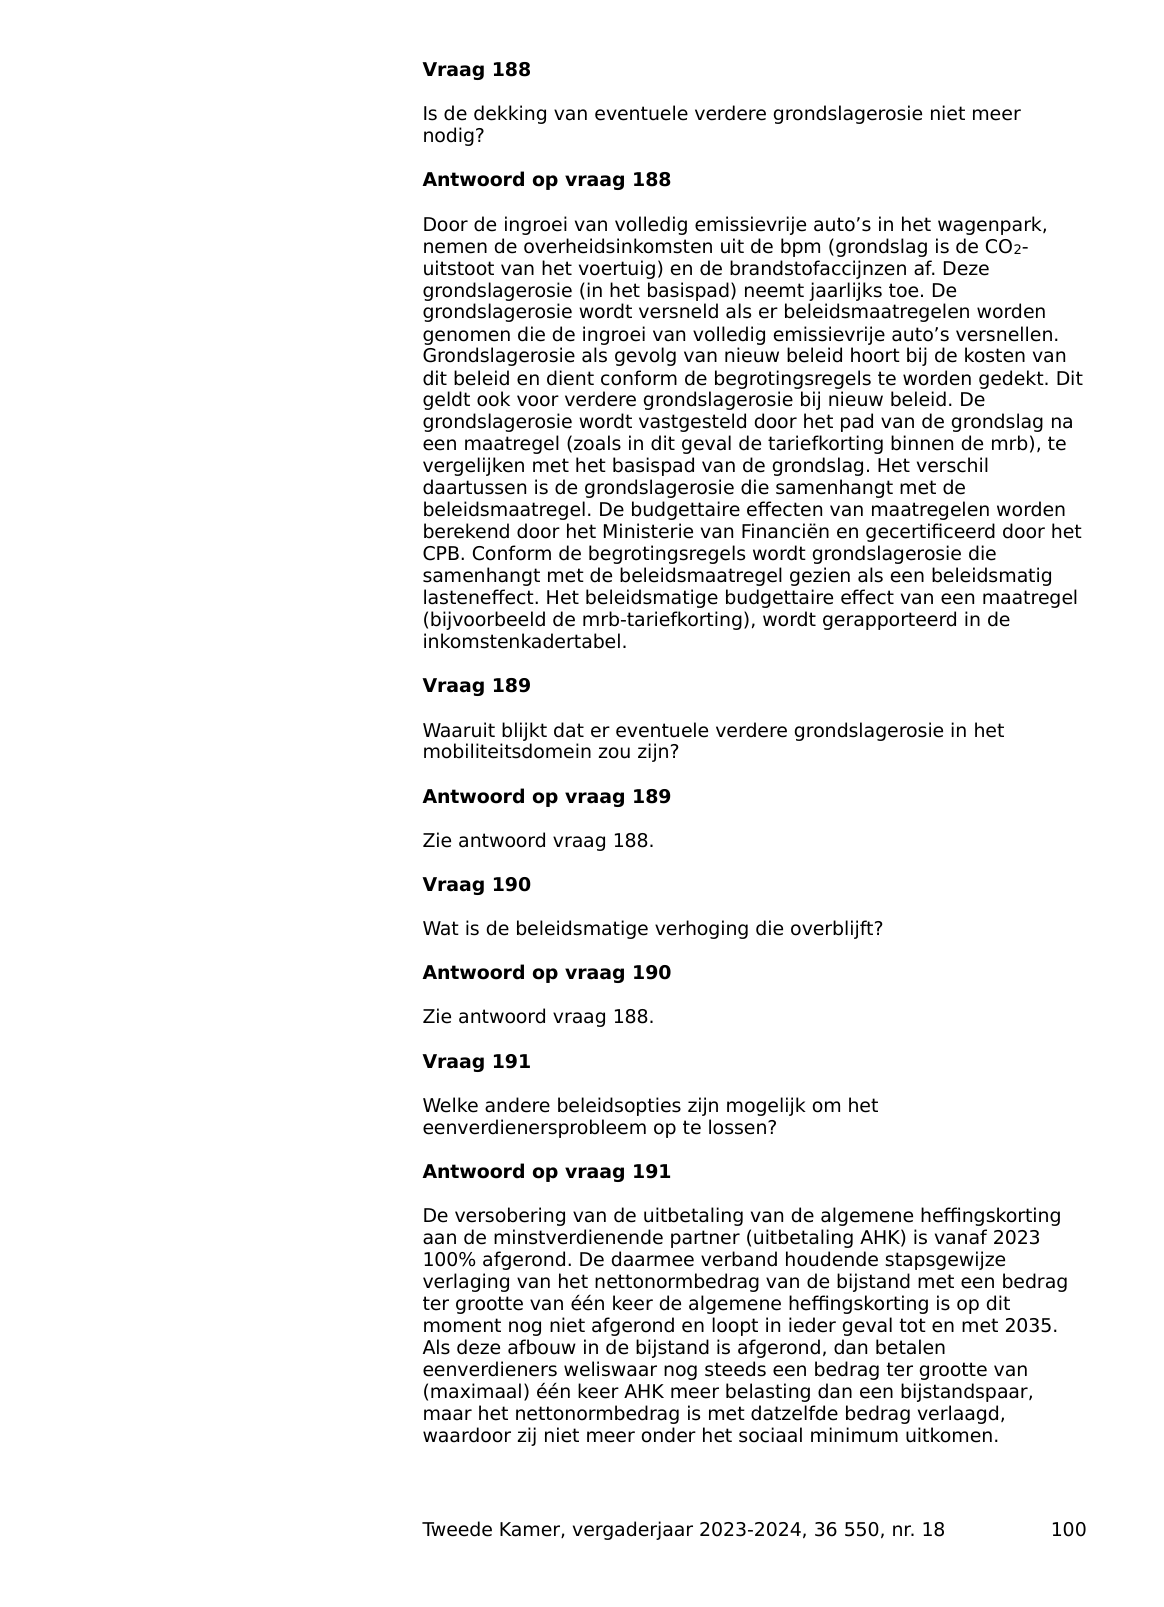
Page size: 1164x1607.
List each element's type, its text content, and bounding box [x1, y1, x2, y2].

text Door de ingroei van volledig emissievrije auto’s in het wagenpark, nemen de overheidsinkomsten uit de bpm (grondslag is de CO2-uitstoot van het voertuig) en de brandstofaccijnzen af. Deze grondslagerosie (in het basispad) neemt jaarlijks toe. De grondslagerosie wordt versneld als er beleidsmaatregelen worden genomen die de ingroei van volledig emissievrije auto’s versnellen. Grondslagerosie als gevolg van nieuw beleid hoort bij de kosten van dit beleid en dient conform de begrotingsregels te worden gedekt. Dit geldt ook voor verdere grondslagerosie bij nieuw beleid. De grondslagerosie wordt vastgesteld door het pad van de grondslag na een maatregel (zoals in dit geval de tariefkorting binnen de mrb), te vergelijken met het basispad van de grondslag. Het verschil daartussen is de grondslagerosie die samenhangt met de beleidsmaatregel. De budgettaire effecten van maatregelen worden berekend door het Ministerie van Financiën en gecertificeerd door het CPB. Conform de begrotingsregels wordt grondslagerosie die samenhangt met de beleidsmaatregel gezien als een beleidsmatig lasteneffect. Het beleidsmatige budgettaire effect van een maatregel (bijvoorbeeld de mrb-tariefkorting), wordt gerapporteerd in de inkomstenkadertabel. [422, 213, 1087, 653]
subtitle Vraag 190 [422, 874, 1087, 896]
text De versobering van de uitbetaling van de algemene heffingskorting aan de minstverdienende partner (uitbetaling AHK) is vanaf 2023 100% afgerond. De daarmee verband houdende stapsgewijze verlaging van het nettonormbedrag van de bijstand met een bedrag ter grootte van één keer de algemene heffingskorting is op dit moment nog niet afgerond en loopt in ieder geval tot en met 2035. Als deze afbouw in de bijstand is afgerond, dan betalen eenverdieners weliswaar nog steeds een bedrag ter grootte van (maximaal) één keer AHK meer belasting dan een bijstandspaar, maar het nettonormbedrag is met datzelfde bedrag verlaagd, waardoor zij niet meer onder het sociaal minimum uitkomen. [422, 1205, 1087, 1447]
text Welke andere beleidsopties zijn mogelijk om het eenverdienersprobleem op te lossen? [422, 1095, 1087, 1139]
text Waaruit blijkt dat er eventuele verdere grondslagerosie in het mobiliteitsdomein zou zijn? [422, 719, 1087, 763]
subtitle Vraag 188 [422, 59, 1087, 81]
subtitle Antwoord op vraag 188 [422, 169, 1087, 191]
subtitle Vraag 191 [422, 1051, 1087, 1073]
subtitle Antwoord op vraag 189 [422, 786, 1087, 808]
subtitle Antwoord op vraag 191 [422, 1161, 1087, 1183]
subtitle Vraag 189 [422, 675, 1087, 697]
text Wat is de beleidsmatige verhoging die overblijft? [422, 918, 1087, 940]
text Is de dekking van eventuele verdere grondslagerosie niet meer nodig? [422, 103, 1087, 147]
text Zie antwoord vraag 188. [422, 1006, 1087, 1028]
subtitle Antwoord op vraag 190 [422, 962, 1087, 984]
text Zie antwoord vraag 188. [422, 830, 1087, 852]
